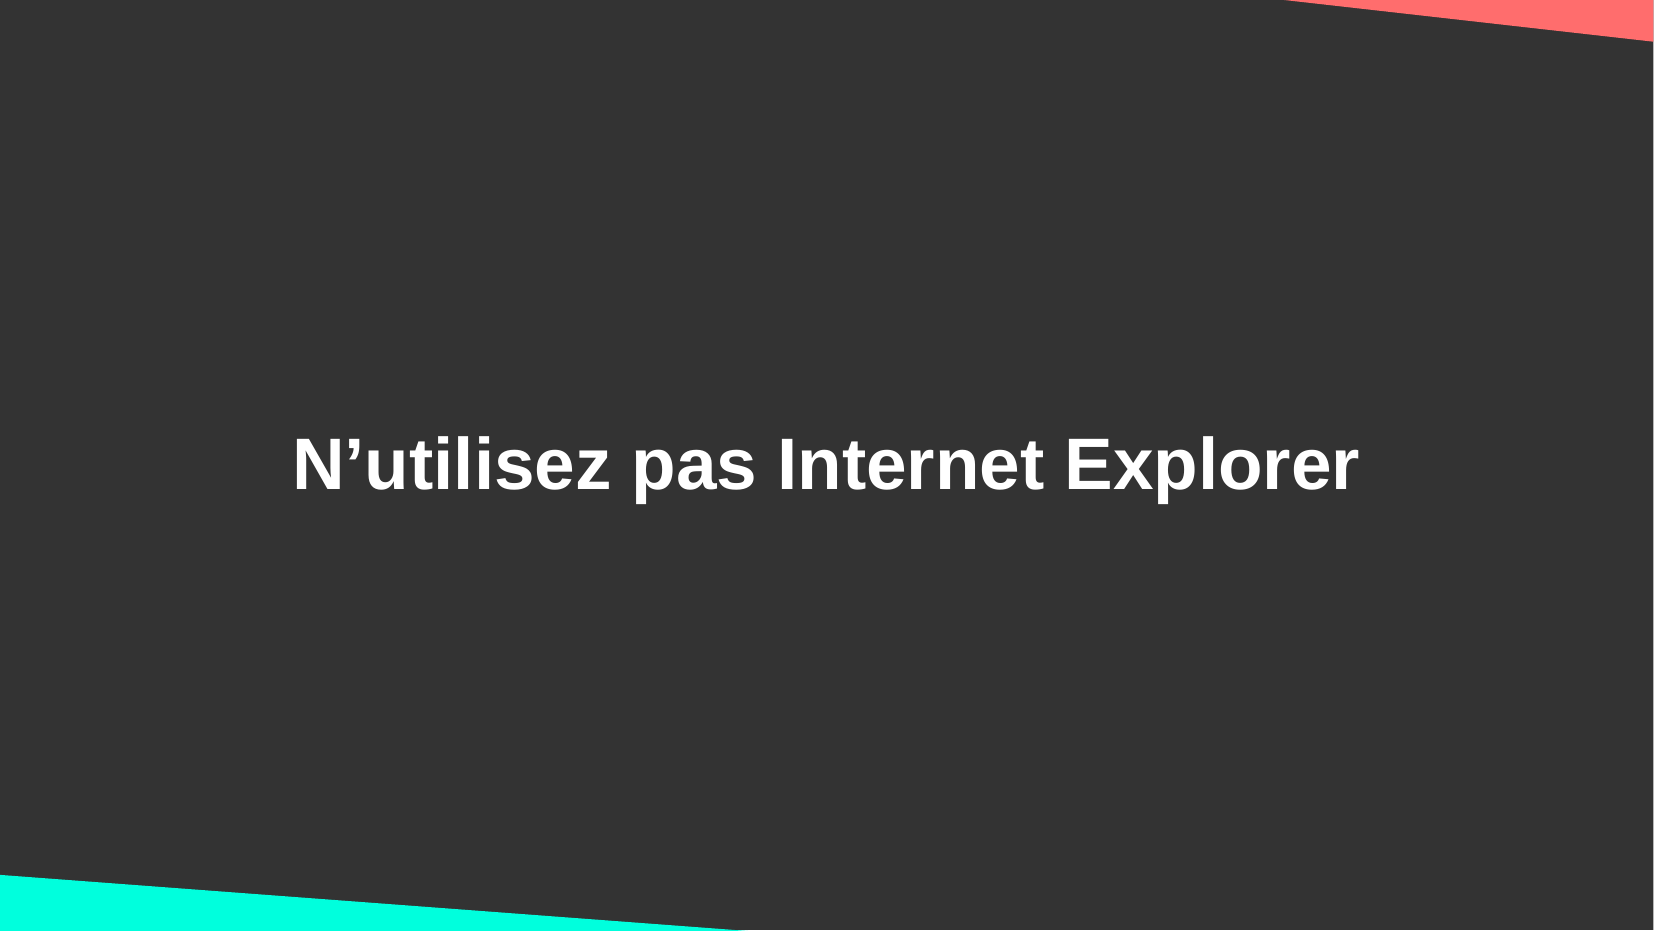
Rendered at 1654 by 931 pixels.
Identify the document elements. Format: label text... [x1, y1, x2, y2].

text_box [1284, 0, 1654, 42]
title N’utilisez pas Internet Explorer [31, 423, 1622, 507]
